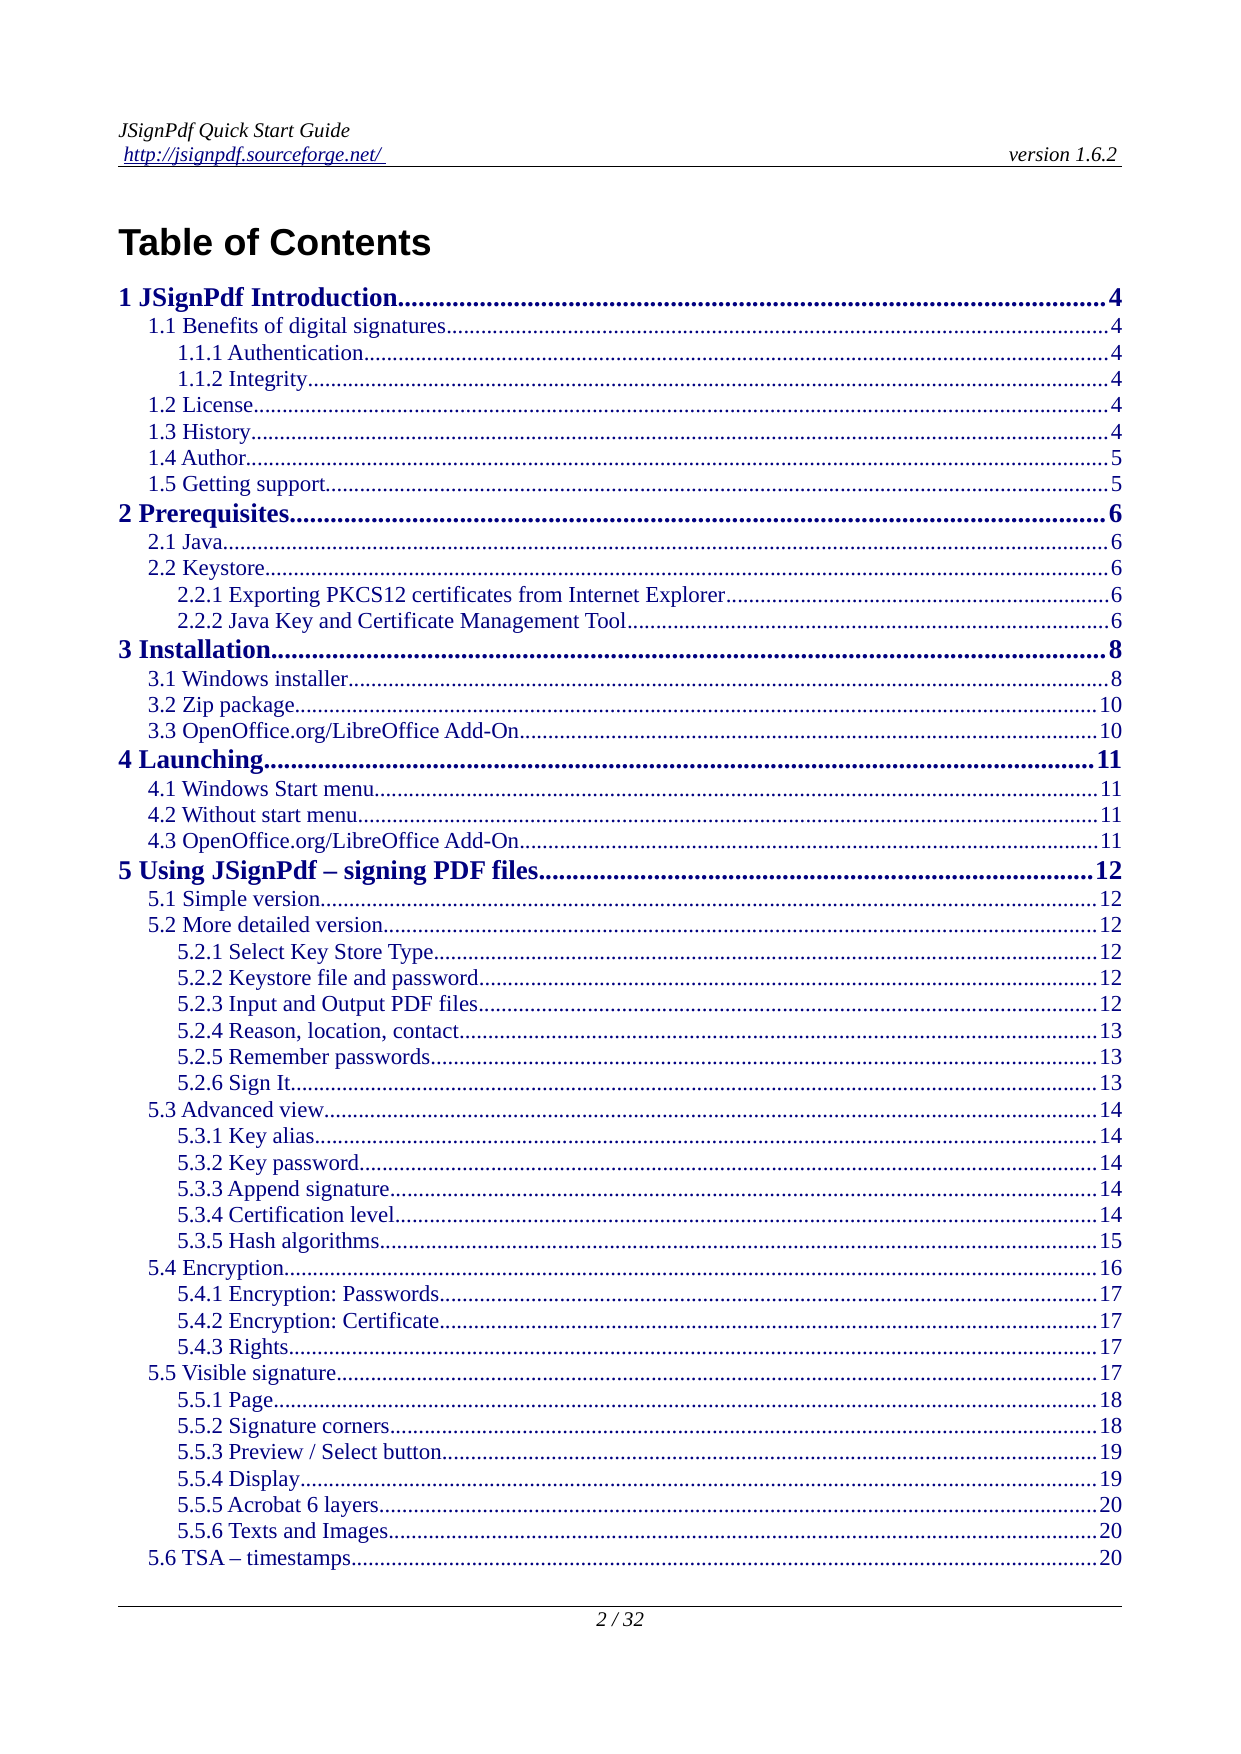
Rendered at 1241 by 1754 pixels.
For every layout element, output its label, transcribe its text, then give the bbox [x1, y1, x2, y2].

text 1.1.1 Authentication 4 [177, 339, 1122, 365]
text 1.2 License 4 [148, 391, 1122, 418]
text 5.3.3 Append signature 14 [177, 1175, 1122, 1201]
text 5.5.6 Texts and Images 20 [177, 1517, 1122, 1544]
text 5.5.3 Preview / Select button 19 [177, 1438, 1122, 1465]
text 4.1 Windows Start menu 11 [148, 775, 1122, 801]
text 4 Launching 11 [118, 744, 1122, 775]
text 4.3 OpenOffice.org/LibreOffice Add-On 11 [148, 827, 1122, 854]
text 5.4 Encryption 16 [148, 1254, 1122, 1280]
text 5.5.1 Page 18 [177, 1386, 1122, 1412]
subtitle Table of Contents [118, 220, 1122, 263]
text 5 Using JSignPdf – signing PDF files 12 [118, 854, 1122, 885]
text 5.2.6 Sign It 13 [177, 1069, 1122, 1096]
text 3 Installation 8 [118, 633, 1122, 664]
text 5.1 Simple version 12 [148, 885, 1122, 911]
text 5.2.5 Remember passwords 13 [177, 1043, 1122, 1069]
text 5.5 Visible signature 17 [148, 1359, 1122, 1386]
text 2.2 Keystore 6 [148, 554, 1122, 581]
text 5.5.4 Display 19 [177, 1465, 1122, 1491]
text 5.6 TSA – timestamps 20 [148, 1544, 1122, 1570]
text 5.3 Advanced view 14 [148, 1096, 1122, 1122]
text 1 JSignPdf Introduction 4 [118, 281, 1122, 312]
text 3.1 Windows installer 8 [148, 664, 1122, 691]
text 1.3 History 4 [148, 418, 1122, 444]
text 5.3.1 Key alias 14 [177, 1122, 1122, 1148]
text 5.3.5 Hash algorithms 15 [177, 1228, 1122, 1254]
text 5.3.4 Certification level 14 [177, 1201, 1122, 1228]
text 5.3.2 Key password 14 [177, 1148, 1122, 1175]
text 5.5.2 Signature corners 18 [177, 1412, 1122, 1438]
text 5.2.4 Reason, location, contact 13 [177, 1017, 1122, 1043]
text 1.1.2 Integrity 4 [177, 365, 1122, 391]
text 1.5 Getting support 5 [148, 471, 1122, 497]
text 5.4.1 Encryption: Passwords 17 [177, 1280, 1122, 1307]
text 5.4.2 Encryption: Certificate 17 [177, 1307, 1122, 1333]
text 1.4 Author 5 [148, 444, 1122, 471]
text 5.2 More detailed version 12 [148, 911, 1122, 938]
text 2 Prerequisites 6 [118, 497, 1122, 528]
text 1.1 Benefits of digital signatures 4 [148, 312, 1122, 339]
text 2.2.2 Java Key and Certificate Management Tool 6 [177, 607, 1122, 633]
text 2.1 Java 6 [148, 528, 1122, 554]
text 5.4.3 Rights 17 [177, 1333, 1122, 1359]
text 5.2.2 Keystore file and password 12 [177, 964, 1122, 990]
text 5.2.3 Input and Output PDF files 12 [177, 990, 1122, 1017]
text 3.2 Zip package 10 [148, 691, 1122, 717]
text 5.2.1 Select Key Store Type 12 [177, 938, 1122, 964]
text 4.2 Without start menu 11 [148, 801, 1122, 827]
text 3.3 OpenOffice.org/LibreOffice Add-On 10 [148, 717, 1122, 744]
text 2.2.1 Exporting PKCS12 certificates from Internet Explorer 6 [177, 581, 1122, 607]
text 5.5.5 Acrobat 6 layers 20 [177, 1491, 1122, 1517]
